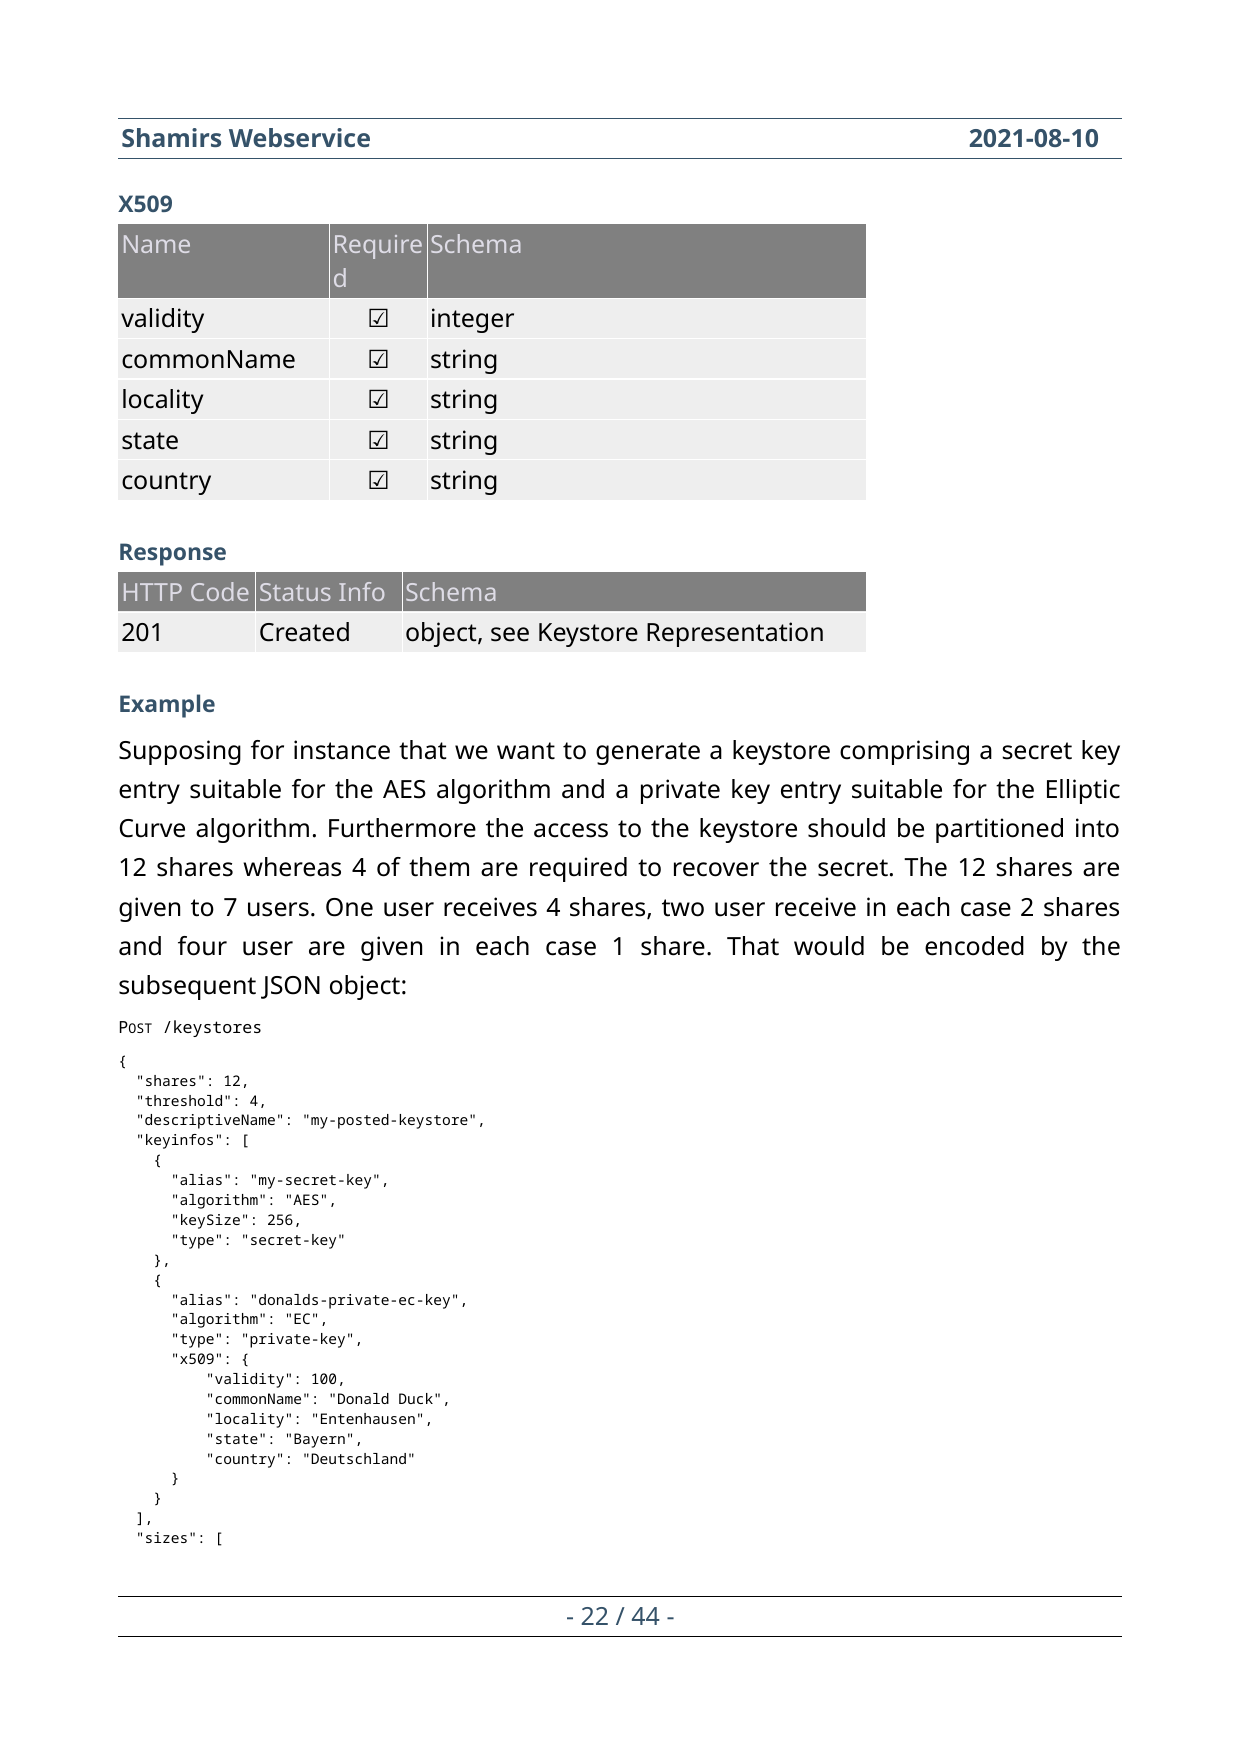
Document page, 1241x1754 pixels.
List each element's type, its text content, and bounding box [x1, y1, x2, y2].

table_cell object, see Keystore Representation [403, 613, 866, 652]
text "algorithm": "EC", [118, 1309, 1122, 1329]
table_cell validity [118, 299, 329, 338]
text { [118, 1051, 1122, 1070]
table_cell ☑ [330, 420, 427, 459]
table_header Required [330, 224, 427, 298]
text X509 [118, 188, 1122, 219]
text "sizes": [ [118, 1528, 1122, 1548]
table_cell string [428, 339, 866, 378]
text Supposing for instance that we want to generate a keystore comprising a secret key entry suitable for the AES algorithm and a private key entry suitable for the Elliptic Curve algorithm. Furthermore the access to the keystore should be partitioned into 12 shares whereas 4 of them are required to recover the secret. The 12 shares are given to 7 users. One user receives 4 shares, two user receive in each case 2 shares and four user are given in each case 1 share. That would be encoded by the subsequent JSON object: [118, 733, 1122, 1002]
text { [118, 1150, 1122, 1170]
table_cell string [428, 460, 866, 500]
table_header Status Info [256, 572, 402, 611]
text "descriptiveName": "my-posted-keystore", [118, 1110, 1122, 1130]
table_cell string [428, 420, 866, 459]
text Post /keystores [118, 1016, 1122, 1038]
text "x509": { [118, 1349, 1122, 1369]
text "algorithm": "AES", [118, 1190, 1122, 1210]
table_cell ☑ [330, 339, 427, 378]
text "type": "private-key", [118, 1329, 1122, 1349]
table_header Schema [428, 224, 866, 298]
table_cell ☑ [330, 460, 427, 500]
text "locality": "Entenhausen", [118, 1409, 1122, 1428]
table_cell string [428, 380, 866, 419]
table_cell ☑ [330, 380, 427, 419]
table_cell commonName [118, 339, 329, 378]
table_cell 201 [118, 613, 255, 652]
text "commonName": "Donald Duck", [118, 1389, 1122, 1409]
text "shares": 12, [118, 1070, 1122, 1090]
table_cell ☑ [330, 299, 427, 338]
text "alias": "my-secret-key", [118, 1170, 1122, 1190]
text "country": "Deutschland" [118, 1448, 1122, 1468]
table_header Name [118, 224, 329, 298]
text "keyinfos": [ [118, 1130, 1122, 1150]
text } [118, 1468, 1122, 1488]
table_cell integer [428, 299, 866, 338]
text Response [118, 536, 1122, 567]
table_cell Created [256, 613, 402, 652]
text ], [118, 1508, 1122, 1528]
table_header HTTP Code [118, 572, 255, 611]
text }, [118, 1249, 1122, 1269]
text Example [118, 688, 1122, 719]
text "type": "secret-key" [118, 1229, 1122, 1249]
table_header Schema [403, 572, 866, 611]
text "threshold": 4, [118, 1090, 1122, 1110]
text "validity": 100, [118, 1369, 1122, 1389]
table_cell country [118, 460, 329, 500]
table_cell state [118, 420, 329, 459]
text } [118, 1488, 1122, 1508]
table_cell locality [118, 380, 329, 419]
text "keySize": 256, [118, 1210, 1122, 1229]
text "alias": "donalds-private-ec-key", [118, 1289, 1122, 1309]
text "state": "Bayern", [118, 1428, 1122, 1448]
text { [118, 1269, 1122, 1289]
